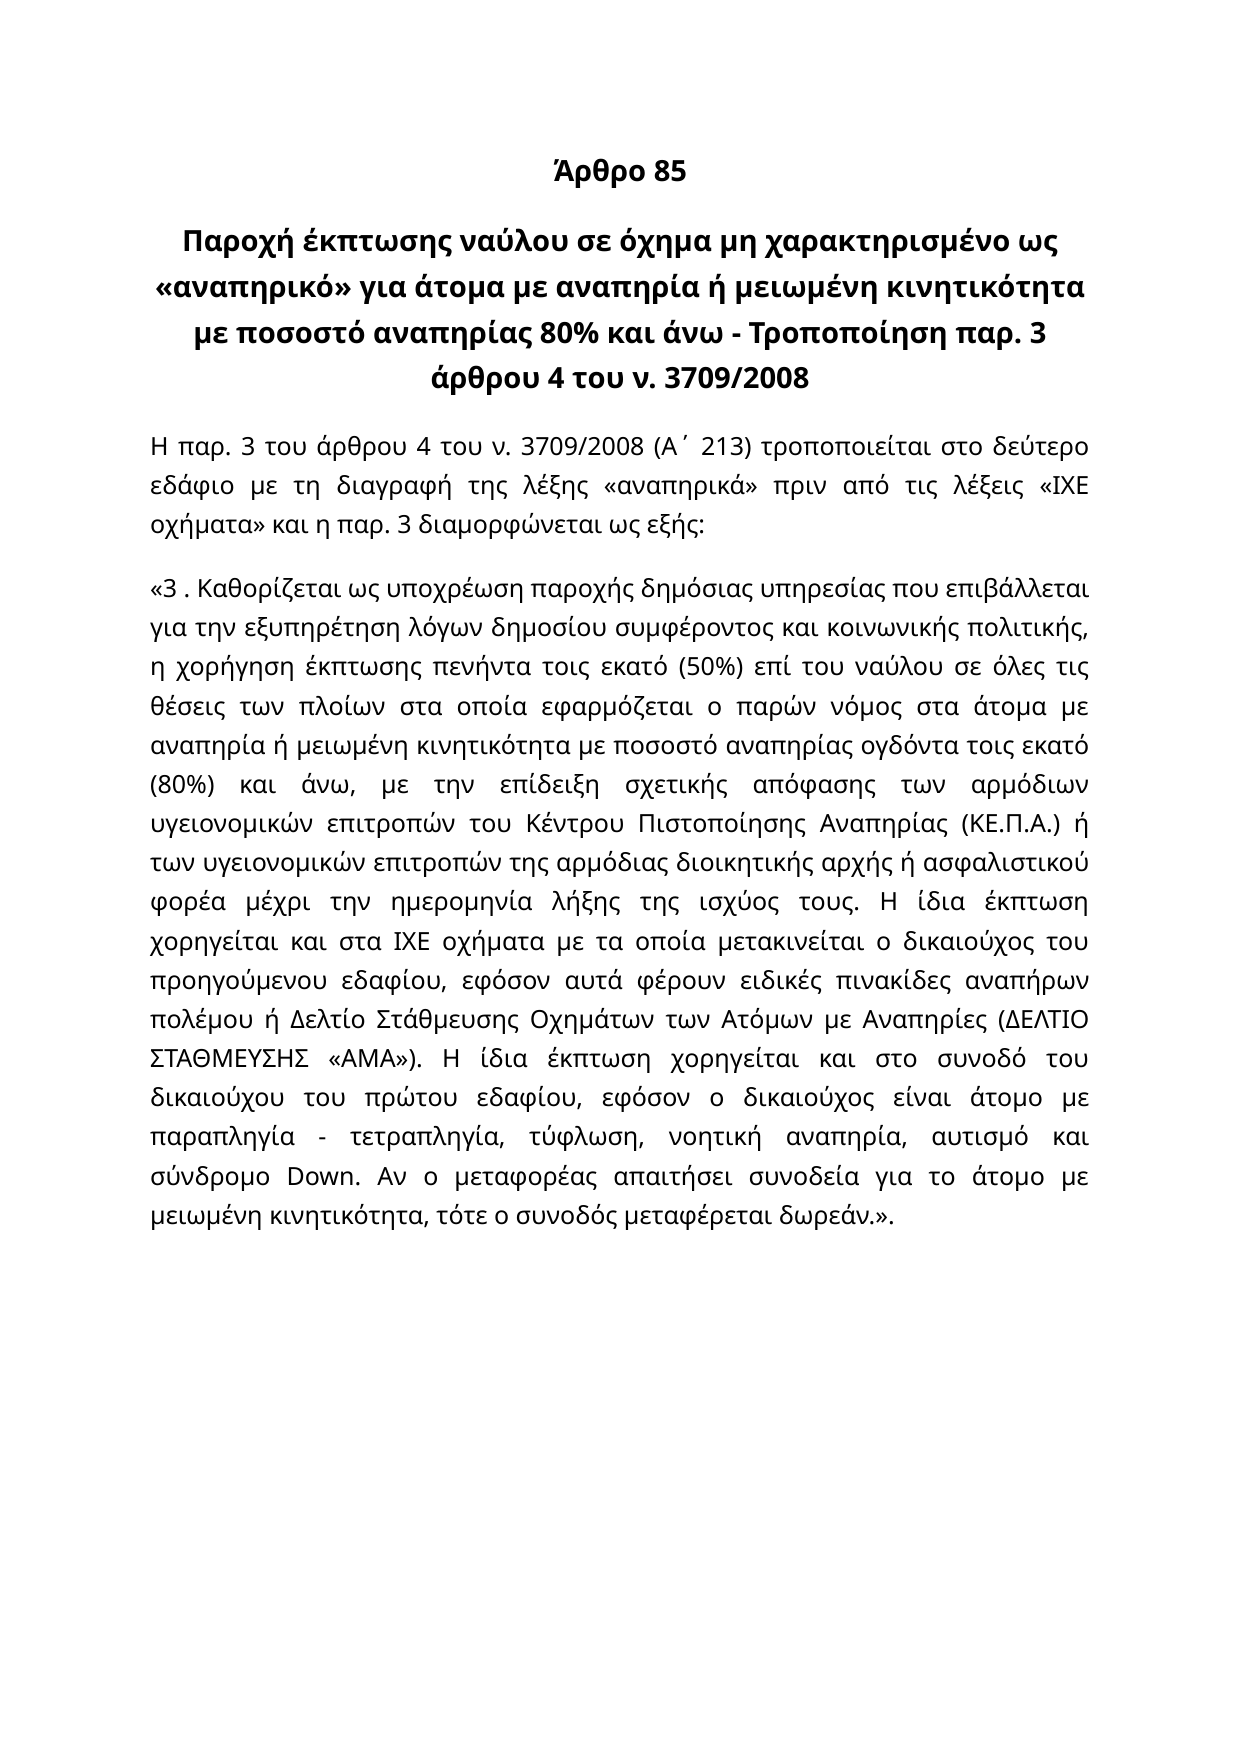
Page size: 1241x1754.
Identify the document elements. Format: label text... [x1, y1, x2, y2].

text «3 . Καθορίζεται ως υποχρέωση παροχής δημόσιας υπηρεσίας που επιβάλλεται για την εξυπηρέτηση λόγων δημοσίου συμφέροντος και κοινωνικής πολιτικής, η χορήγηση έκπτωσης πενήντα τοις εκατό (50%) επί του ναύλου σε όλες τις θέσεις των πλοίων στα οποία εφαρμόζεται ο παρών νόμος στα άτομα με αναπηρία ή μειωμένη κινητικότητα με ποσοστό αναπηρίας ογδόντα τοις εκατό (80%) και άνω, με την επίδειξη σχετικής απόφασης των αρμόδιων υγειονομικών επιτροπών του Κέντρου Πιστοποίησης Αναπηρίας (ΚΕ.Π.Α.) ή των υγειονομικών επιτροπών της αρμόδιας διοικητικής αρχής ή ασφαλιστικού φορέα μέχρι την ημερομηνία λήξης της ισχύος τους. Η ίδια έκπτωση χορηγείται και στα ΙΧΕ οχήματα με τα οποία μετακινείται ο δικαιούχος του προηγούμενου εδαφίου, εφόσον αυτά φέρουν ειδικές πινακίδες αναπήρων πολέμου ή Δελτίο Στάθμευσης Οχημάτων των Ατόμων με Αναπηρίες (ΔΕΛΤΙΟ ΣΤΑΘΜΕΥΣΗΣ «ΑΜΑ»). Η ίδια έκπτωση χορηγείται και στο συνοδό του δικαιούχου του πρώτου εδαφίου, εφόσον ο δικαιούχος είναι άτομο με παραπληγία - τετραπληγία, τύφλωση, νοητική αναπηρία, αυτισμό και σύνδρομο Down. Αν ο μεταφορέας απαιτήσει συνοδεία για το άτομο με μειωμένη κινητικότητα, τότε ο συνοδός μεταφέρεται δωρεάν.». [150, 571, 1090, 1231]
subtitle Άρθρο 85 [150, 150, 1090, 190]
subtitle Παροχή έκπτωσης ναύλου σε όχημα μη χαρακτηρισμένο ως «αναπηρικό» για άτομα με αναπηρία ή μειωμένη κινητικότητα με ποσοστό αναπηρίας 80% και άνω - Τροποποίηση παρ. 3 άρθρου 4 του ν. 3709/2008 [150, 221, 1090, 397]
text Η παρ. 3 του άρθρου 4 του ν. 3709/2008 (Α΄ 213) τροποποιείται στο δεύτερο εδάφιο με τη διαγραφή της λέξης «αναπηρικά» πριν από τις λέξεις «ΙΧΕ οχήματα» και η παρ. 3 διαμορφώνεται ως εξής: [150, 428, 1090, 541]
